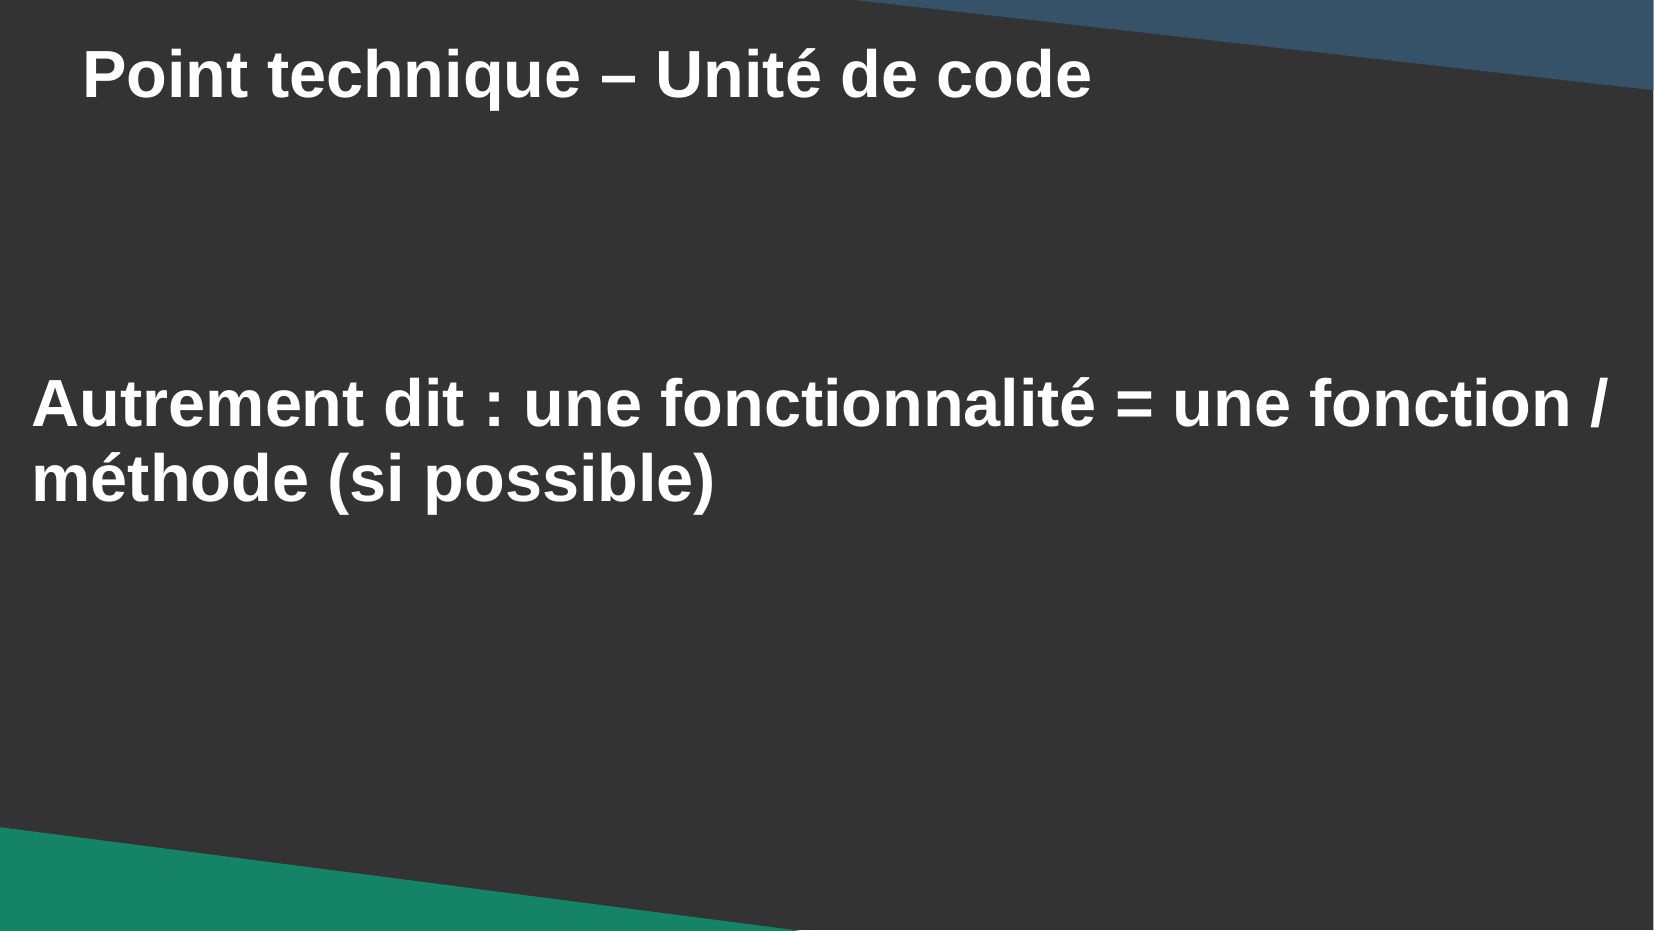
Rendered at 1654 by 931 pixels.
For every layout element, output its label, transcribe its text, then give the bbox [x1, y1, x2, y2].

text_box [854, 0, 1654, 91]
text_box [0, 827, 802, 931]
title Autrement dit : une fonctionnalité = une fonction / méthode (si possible) [31, 366, 1622, 666]
title Point technique – Unité de code [82, 37, 1571, 122]
